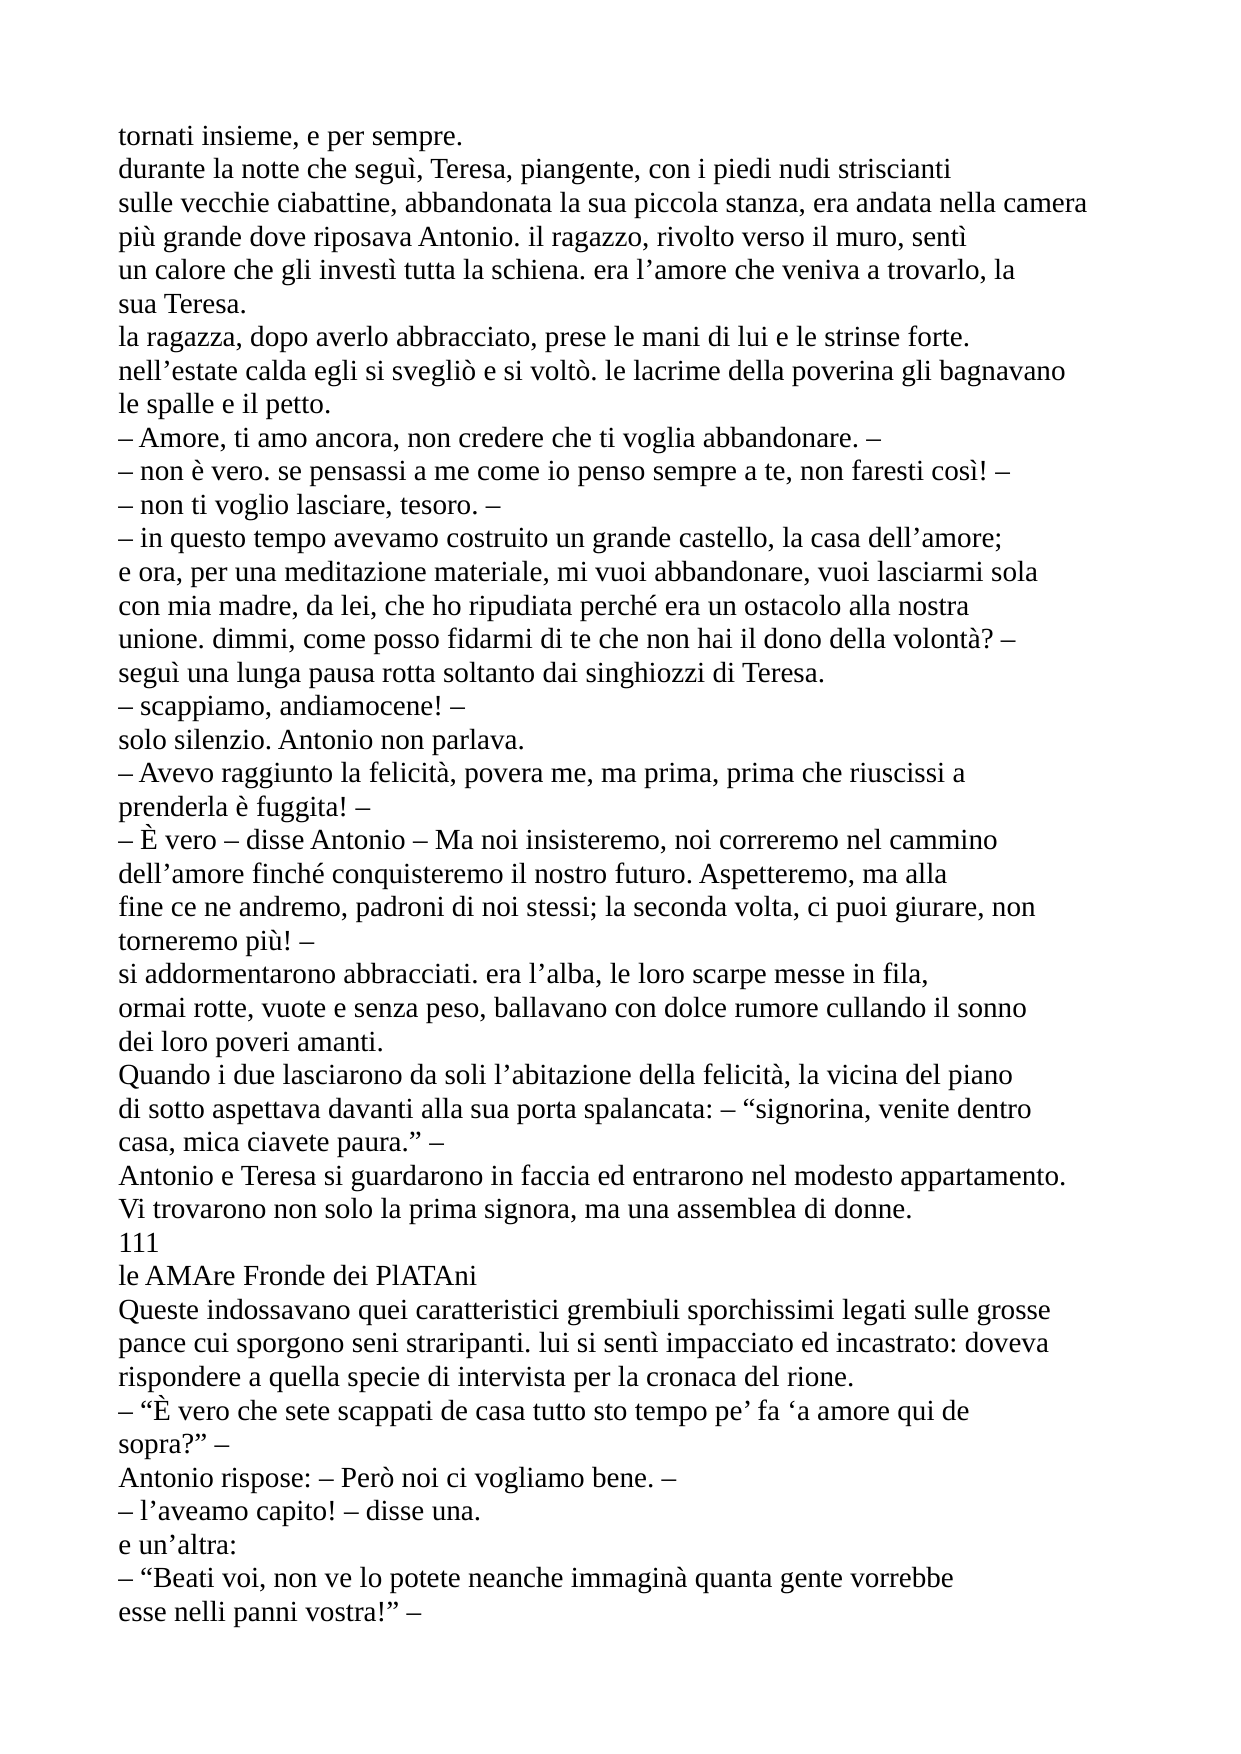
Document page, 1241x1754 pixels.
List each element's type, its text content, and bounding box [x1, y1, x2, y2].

text dei loro poveri amanti. [118, 1024, 1122, 1057]
text torneremo più! – [118, 923, 1122, 957]
text fine ce ne andremo, padroni di noi stessi; la seconda volta, ci puoi giurare, non [118, 889, 1122, 923]
text 111 [118, 1225, 1122, 1258]
text pance cui sporgono seni straripanti. lui si sentì impacciato ed incastrato: doveva [118, 1326, 1122, 1359]
text e un’altra: [118, 1527, 1122, 1560]
text – non ti voglio lasciare, tesoro. – [118, 487, 1122, 521]
text prenderla è fuggita! – [118, 789, 1122, 822]
text – l’aveamo capito! – disse una. [118, 1493, 1122, 1527]
text di sotto aspettava davanti alla sua porta spalancata: – “signorina, venite dentro [118, 1091, 1122, 1124]
text ormai rotte, vuote e senza peso, ballavano con dolce rumore cullando il sonno [118, 990, 1122, 1024]
text esse nelli panni vostra!” – [118, 1594, 1122, 1627]
text Quando i due lasciarono da soli l’abitazione della felicità, la vicina del piano [118, 1057, 1122, 1091]
text tornati insieme, e per sempre. [118, 118, 1122, 152]
text nell’estate calda egli si svegliò e si voltò. le lacrime della poverina gli bagnavano [118, 353, 1122, 386]
text la ragazza, dopo averlo abbracciato, prese le mani di lui e le strinse forte. [118, 319, 1122, 353]
text – “Beati voi, non ve lo potete neanche immaginà quanta gente vorrebbe [118, 1560, 1122, 1594]
text le spalle e il petto. [118, 386, 1122, 420]
text – Avevo raggiunto la felicità, povera me, ma prima, prima che riuscissi a [118, 755, 1122, 789]
text casa, mica ciavete paura.” – [118, 1124, 1122, 1158]
text durante la notte che seguì, Teresa, piangente, con i piedi nudi striscianti [118, 152, 1122, 185]
text – “È vero che sete scappati de casa tutto sto tempo pe’ fa ‘a amore qui de [118, 1393, 1122, 1426]
text sulle vecchie ciabattine, abbandonata la sua piccola stanza, era andata nella camera [118, 185, 1122, 219]
text sua Teresa. [118, 286, 1122, 319]
text – non è vero. se pensassi a me come io penso sempre a te, non faresti così! – [118, 453, 1122, 487]
text Antonio e Teresa si guardarono in faccia ed entrarono nel modesto appartamento. [118, 1158, 1122, 1191]
text – Amore, ti amo ancora, non credere che ti voglia abbandonare. – [118, 420, 1122, 453]
text unione. dimmi, come posso fidarmi di te che non hai il dono della volontà? – [118, 621, 1122, 655]
text – È vero – disse Antonio – Ma noi insisteremo, noi correremo nel cammino [118, 822, 1122, 856]
text più grande dove riposava Antonio. il ragazzo, rivolto verso il muro, sentì [118, 219, 1122, 252]
text seguì una lunga pausa rotta soltanto dai singhiozzi di Teresa. [118, 655, 1122, 688]
text e ora, per una meditazione materiale, mi vuoi abbandonare, vuoi lasciarmi sola [118, 554, 1122, 588]
text – scappiamo, andiamocene! – [118, 688, 1122, 722]
text con mia madre, da lei, che ho ripudiata perché era un ostacolo alla nostra [118, 588, 1122, 621]
text dell’amore finché conquisteremo il nostro futuro. Aspetteremo, ma alla [118, 856, 1122, 889]
text Queste indossavano quei caratteristici grembiuli sporchissimi legati sulle grosse [118, 1292, 1122, 1326]
text le AMAre Fronde dei PlATAni [118, 1258, 1122, 1292]
text sopra?” – [118, 1426, 1122, 1460]
text rispondere a quella specie di intervista per la cronaca del rione. [118, 1359, 1122, 1393]
text – in questo tempo avevamo costruito un grande castello, la casa dell’amore; [118, 521, 1122, 554]
text Antonio rispose: – Però noi ci vogliamo bene. – [118, 1460, 1122, 1493]
text solo silenzio. Antonio non parlava. [118, 722, 1122, 755]
text un calore che gli investì tutta la schiena. era l’amore che veniva a trovarlo, la [118, 252, 1122, 286]
text si addormentarono abbracciati. era l’alba, le loro scarpe messe in fila, [118, 957, 1122, 990]
text Vi trovarono non solo la prima signora, ma una assemblea di donne. [118, 1191, 1122, 1225]
